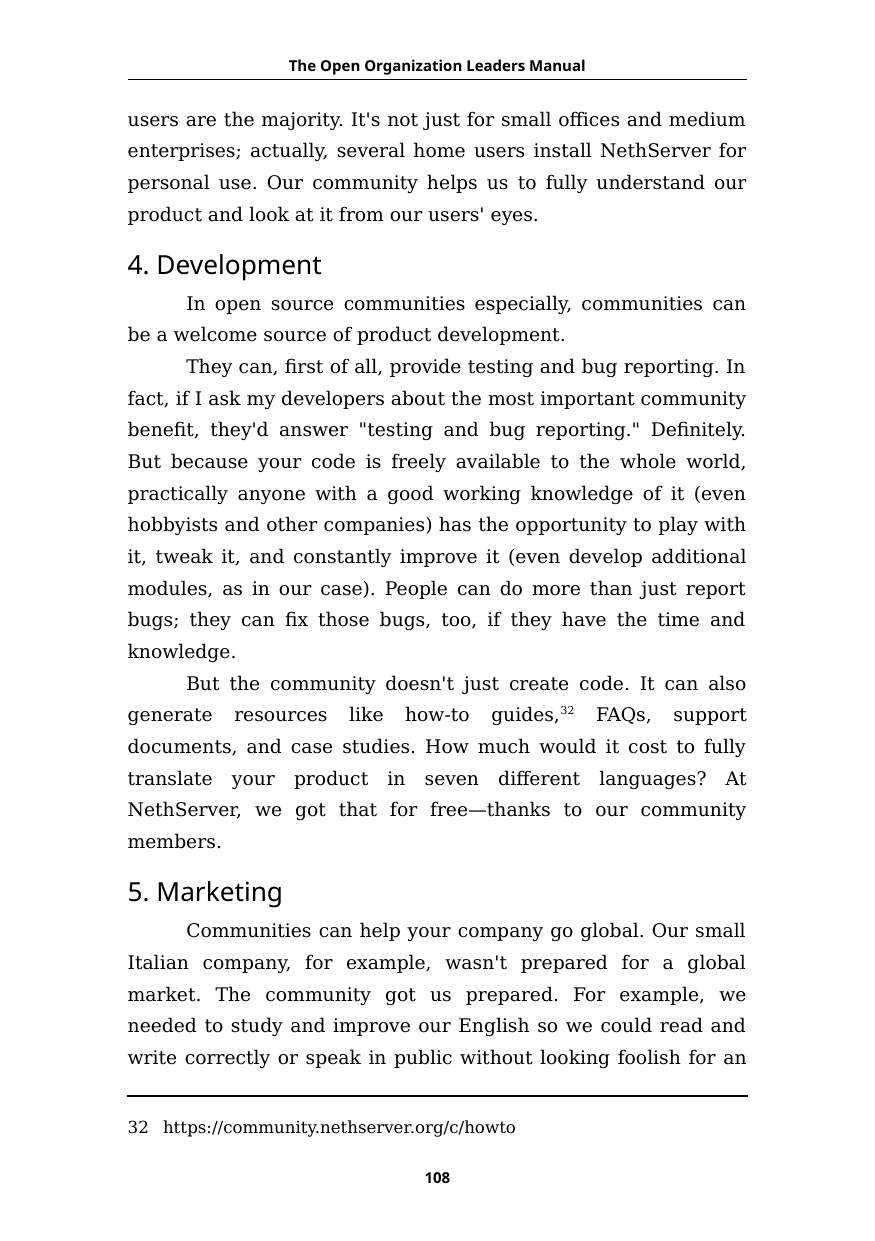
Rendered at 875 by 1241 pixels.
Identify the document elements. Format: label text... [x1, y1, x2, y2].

text But the community doesn't just create code. It can also generate resources like how-to guides, FAQs, support documents, and case studies. How much would it cost to fully translate your product in seven different languages? At NethServer, we got that for free—thanks to our community members. [127, 673, 747, 853]
text users are the majority. It's not just for small offices and medium enterprises; actually, several home users install NethServer for personal use. Our community helps us to fully understand our product and look at it from our users' eyes. [127, 109, 747, 226]
subtitle 4. Development [127, 250, 747, 280]
subtitle 5. Marketing [127, 877, 747, 908]
text In open source communities especially, communities can be a welcome source of product development. [127, 293, 747, 346]
text They can, first of all, provide testing and bug reporting. In fact, if I ask my developers about the most important community benefit, they'd answer "testing and bug reporting." Definitely. But because your code is freely available to the whole world, practically anyone with a good working knowledge of it (even hobbyists and other companies) has the opportunity to play with it, tweak it, and constantly improve it (even develop additional modules, as in our case). People can do more than just report bugs; they can fix those bugs, too, if they have the time and knowledge. [127, 356, 747, 663]
text Communities can help your company go global. Our small Italian company, for example, wasn't prepared for a global market. The community got us prepared. For example, we needed to study and improve our English so we could read and write correctly or speak in public without looking foolish for an [127, 920, 747, 1069]
text https://community.nethserver.org/c/howto [127, 1118, 747, 1138]
